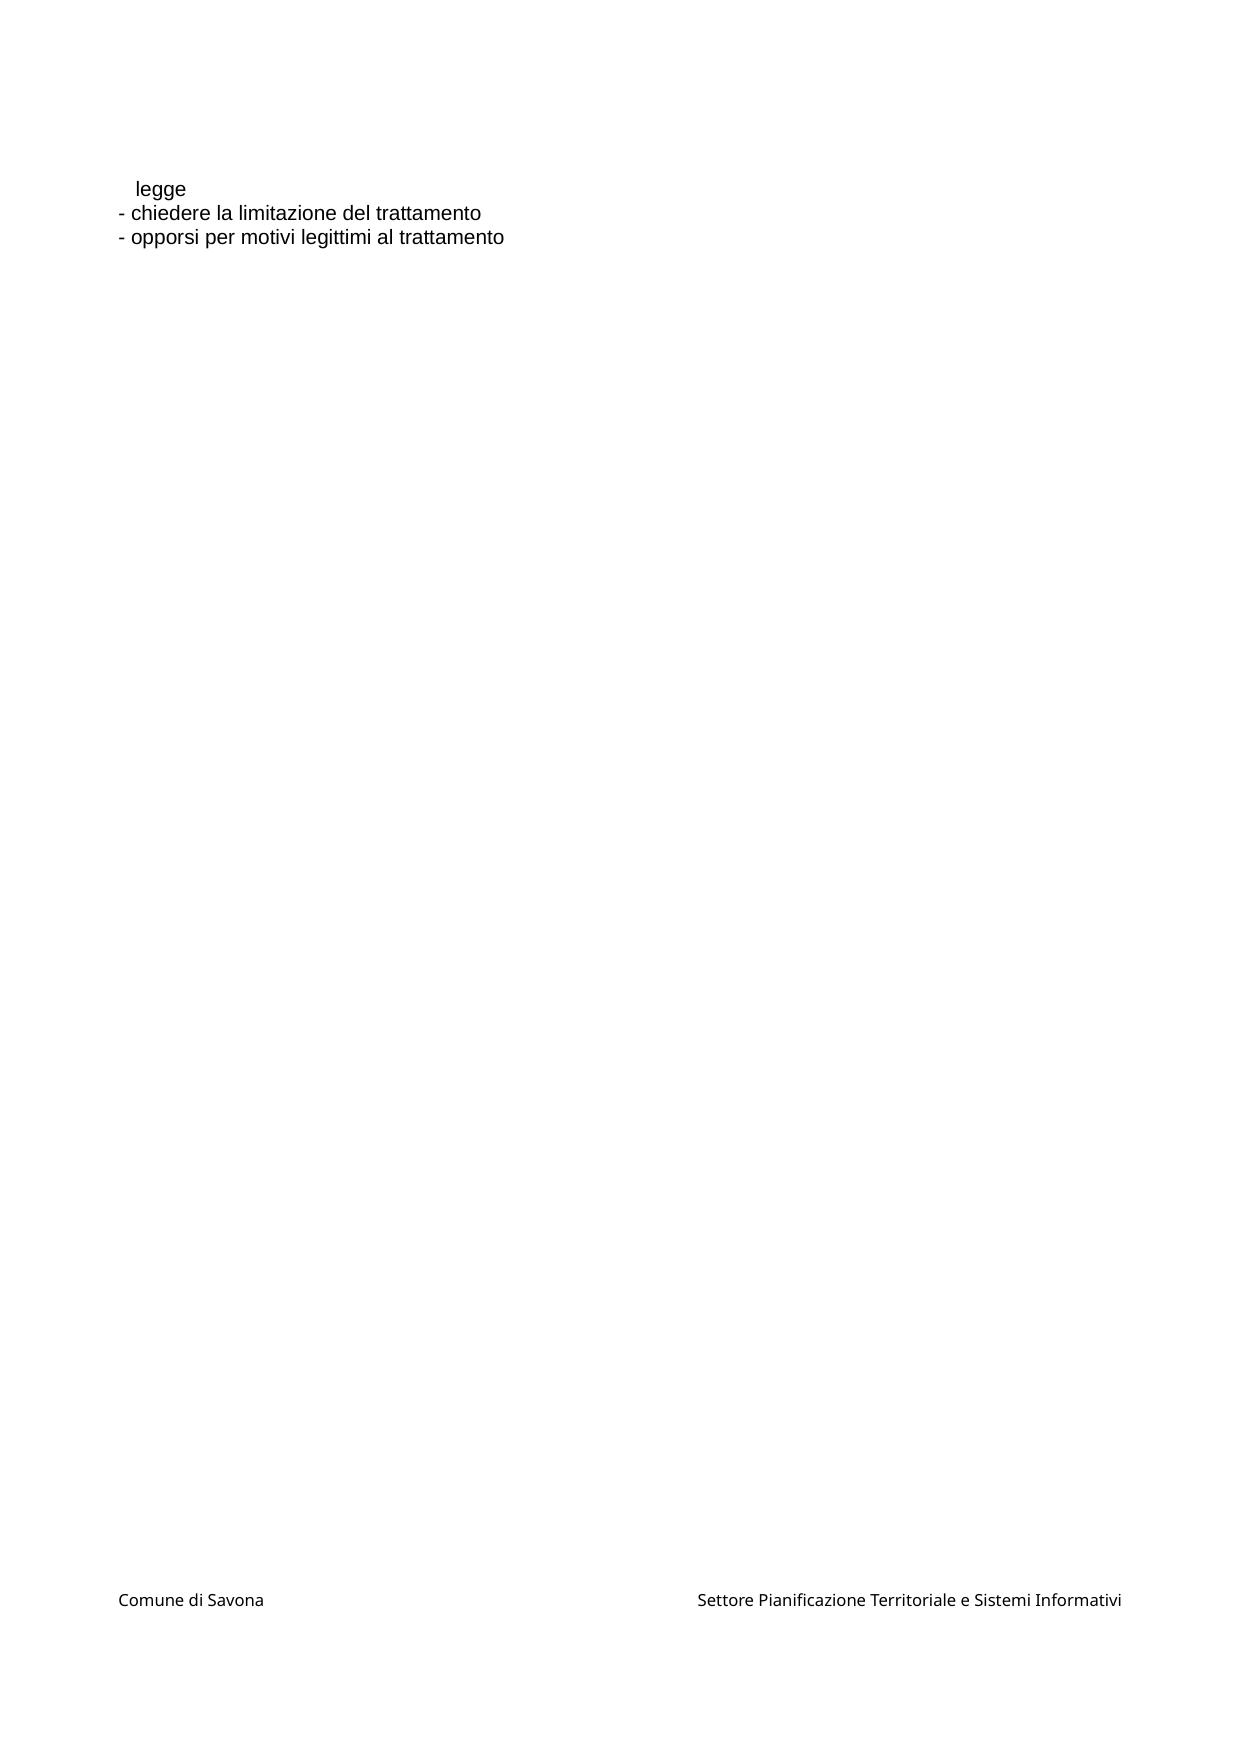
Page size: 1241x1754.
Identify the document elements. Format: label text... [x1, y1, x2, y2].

text - chiedere la limitazione del trattamento [118, 201, 1122, 225]
text - opporsi per motivi legittimi al trattamento [118, 225, 1122, 249]
text legge [118, 177, 1122, 201]
